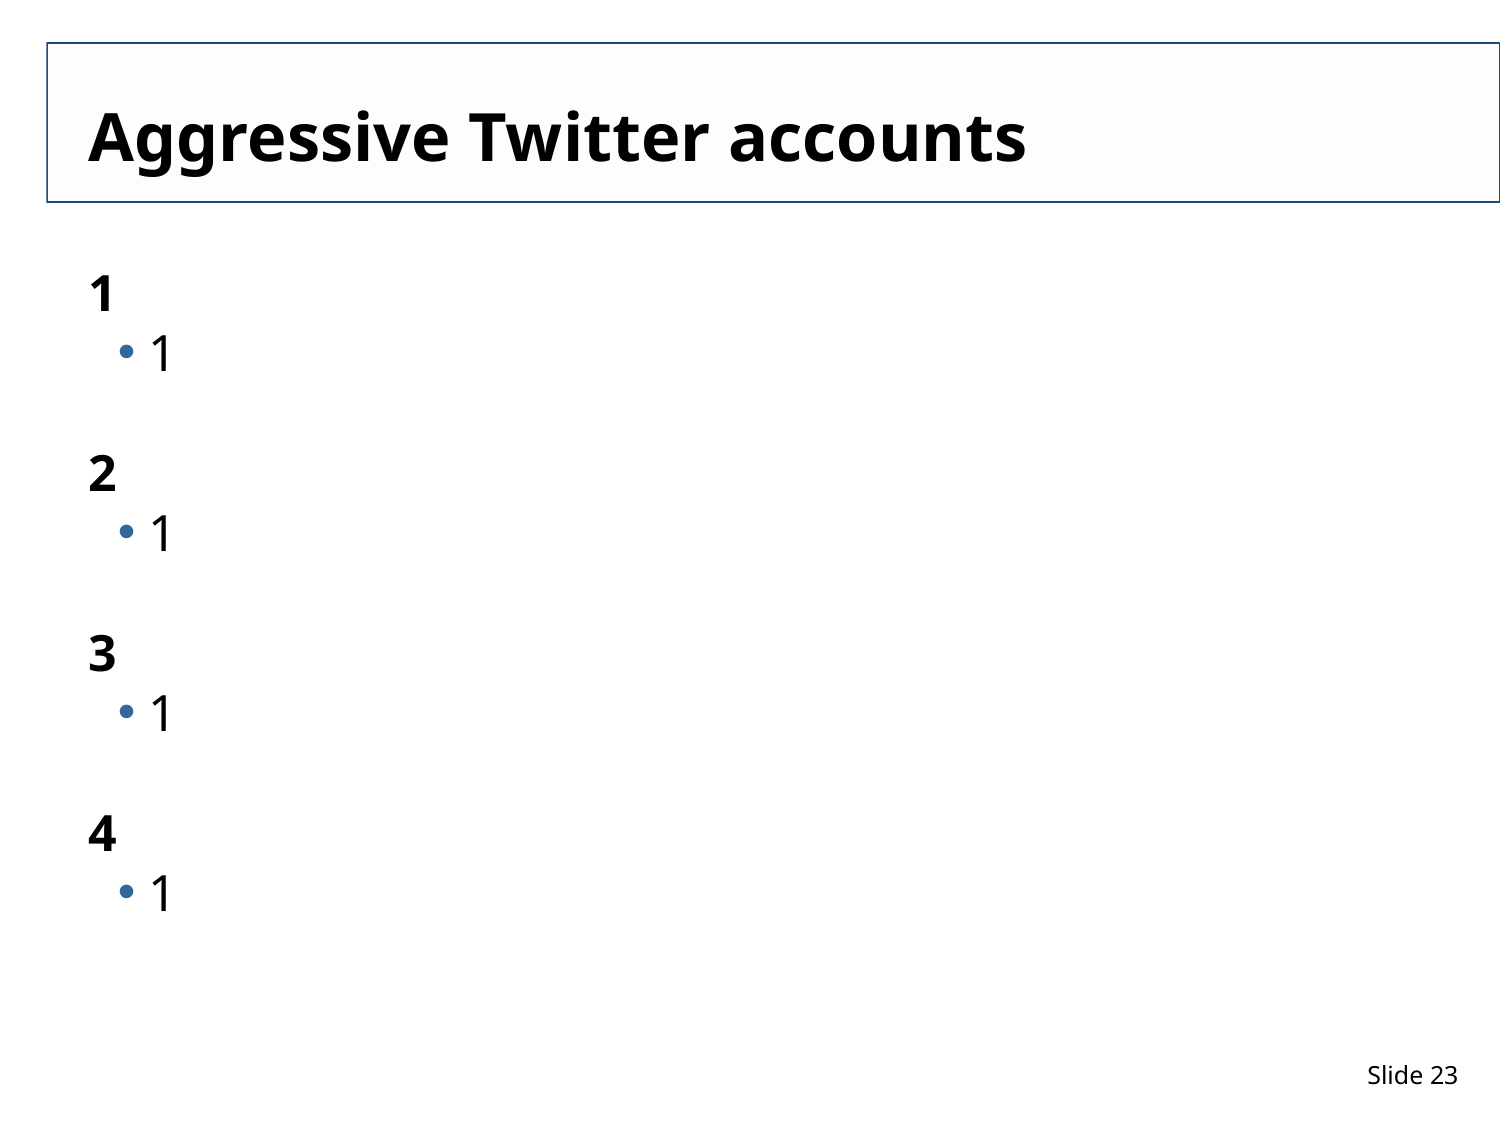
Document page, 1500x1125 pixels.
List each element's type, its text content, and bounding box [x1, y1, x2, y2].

text_box Aggressive Twitter accounts [88, 42, 1469, 176]
text_box 1 1 2 1 3 1 4 1 [88, 260, 1435, 1029]
